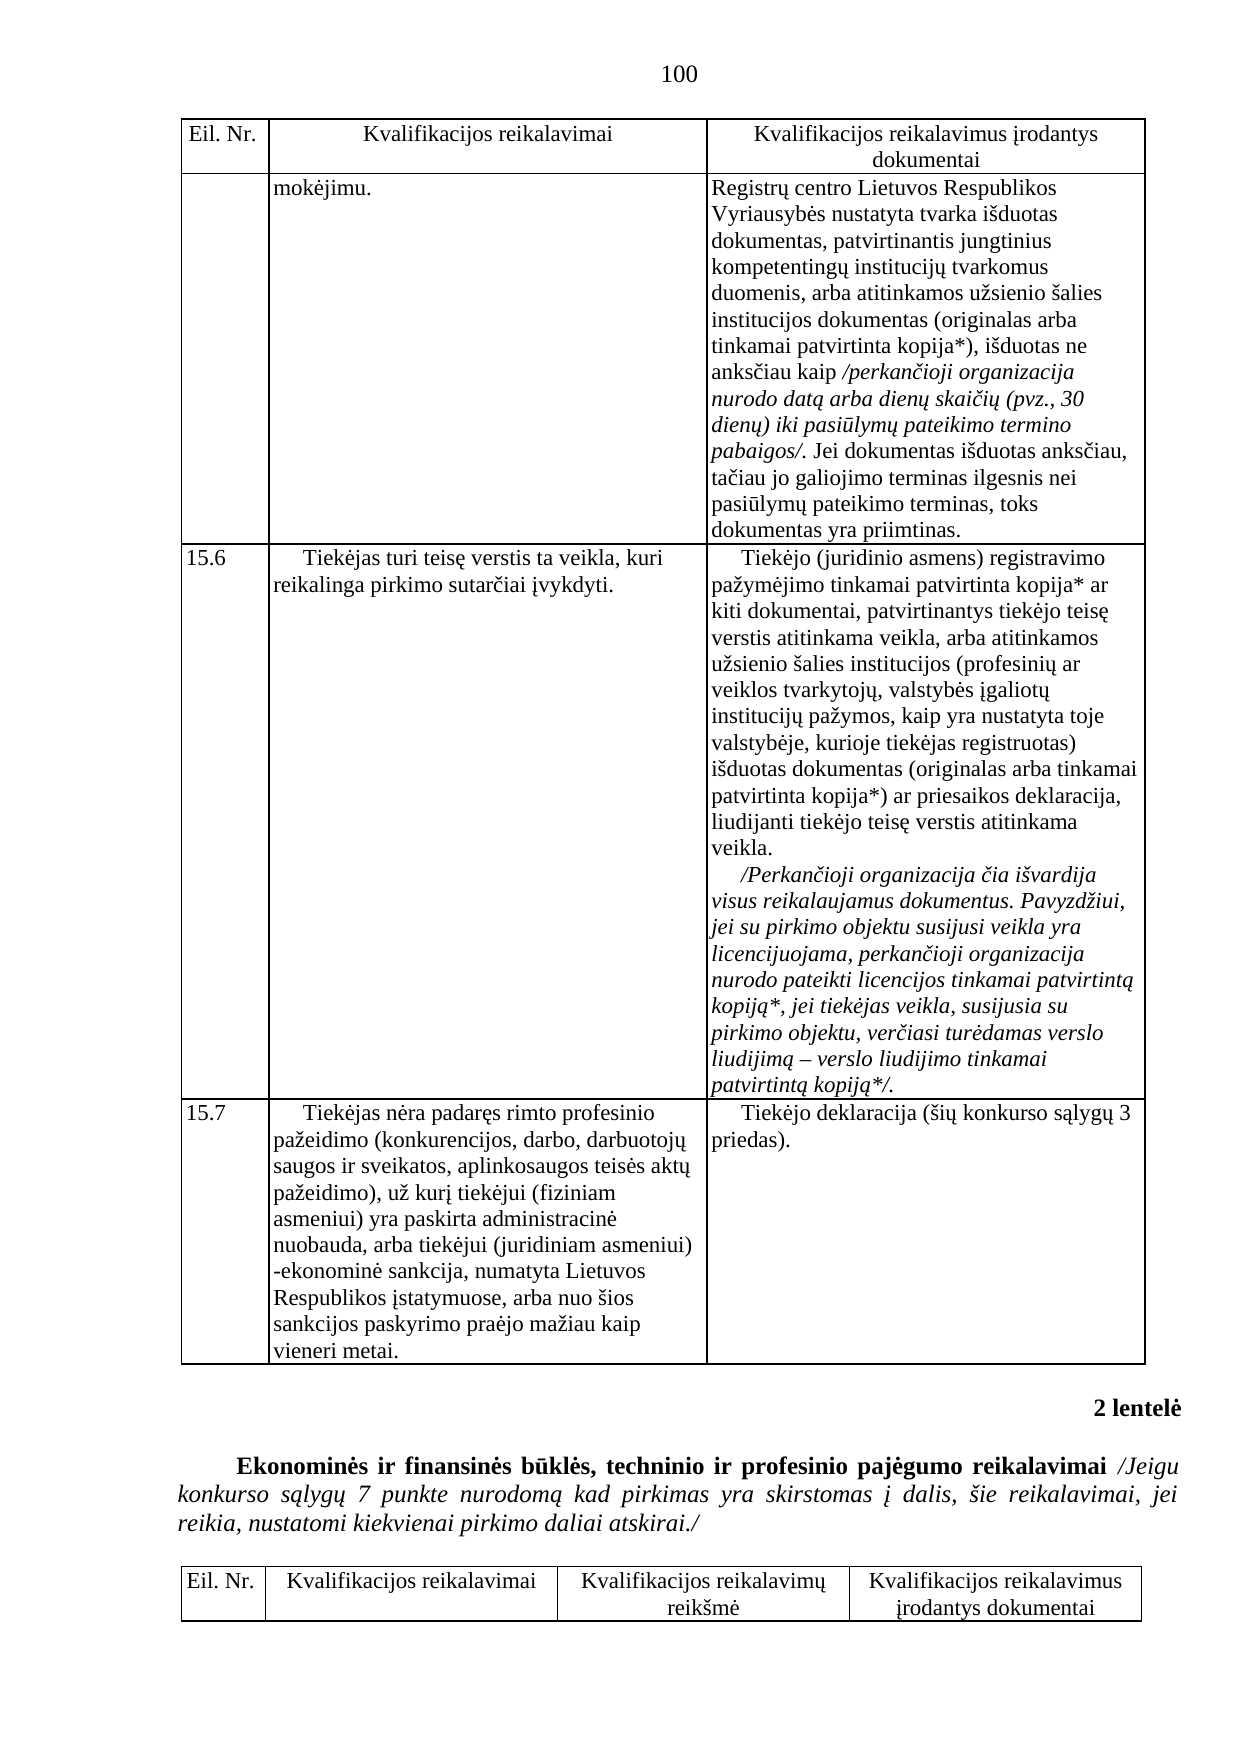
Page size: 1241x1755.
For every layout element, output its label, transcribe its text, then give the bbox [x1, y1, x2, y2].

table_header Kvalifikacijos reikalavimų reikšmė [558, 1567, 849, 1620]
table_cell Tiekėjo deklaracija (šių konkurso sąlygų 3 priedas). [708, 1100, 1144, 1363]
table_cell 15.7 [182, 1100, 268, 1363]
text 2 lentelė [177, 1393, 1181, 1422]
text Ekonominės ir finansinės būklės, techninio ir profesinio pajėgumo reikalavimai /Jeigu konkurso sąlygų 7 punkte nurodomą kad pirkimas yra skirstomas į dalis, šie reikalavimai, jei reikia, nustatomi kiekvienai pirkimo daliai atskirai./ [177, 1451, 1181, 1537]
table_header Eil. Nr. [182, 120, 268, 172]
table_header Kvalifikacijos reikalavimai [266, 1567, 557, 1620]
table_header Kvalifikacijos reikalavimai [270, 120, 706, 172]
table_header Kvalifikacijos reikalavimus įrodantys dokumentai [850, 1567, 1141, 1620]
table_cell 15.6 [182, 545, 268, 1098]
table_cell Tiekėjas turi teisę verstis ta veikla, kuri reikalinga pirkimo sutarčiai įvykdyti. [270, 545, 706, 1098]
table_cell Tiekėjo (juridinio asmens) registravimo pažymėjimo tinkamai patvirtinta kopija* ar kiti dokumentai, patvirtinantys tiekėjo teisę verstis atitinkama veikla, arba atitinkamos užsienio šalies institucijos (profesinių ar veiklos tvarkytojų, valstybės įgaliotų institucijų pažymos, kaip yra nustatyta toje valstybėje, kurioje tiekėjas registruotas) išduotas dokumentas (originalas arba tinkamai patvirtinta kopija*) ar priesaikos deklaracija, liudijanti tiekėjo teisę verstis atitinkama veikla. /Perkančioji organizacija čia išvardija visus reikalaujamus dokumentus. Pavyzdžiui, jei su pirkimo objektu susijusi veikla yra licencijuojama, perkančioji organizacija nurodo pateikti licencijos tinkamai patvirtintą kopiją*, jei tiekėjas veikla, susijusia su pirkimo objektu, verčiasi turėdamas verslo liudijimą – verslo liudijimo tinkamai patvirtintą kopiją*/. [708, 545, 1144, 1098]
table_cell Registrų centro Lietuvos Respublikos Vyriausybės nustatyta tvarka išduotas dokumentas, patvirtinantis jungtinius kompetentingų institucijų tvarkomus duomenis, arba atitinkamos užsienio šalies institucijos dokumentas (originalas arba tinkamai patvirtinta kopija*), išduotas ne anksčiau kaip /perkančioji organizacija nurodo datą arba dienų skaičių (pvz., 30 dienų) iki pasiūlymų pateikimo termino pabaigos/. Jei dokumentas išduotas anksčiau, tačiau jo galiojimo terminas ilgesnis nei pasiūlymų pateikimo terminas, toks dokumentas yra priimtinas. [708, 174, 1144, 543]
table_cell mokėjimu. [270, 174, 706, 543]
table_cell Tiekėjas nėra padaręs rimto profesinio pažeidimo (konkurencijos, darbo, darbuotojų saugos ir sveikatos, aplinkosaugos teisės aktų pažeidimo), už kurį tiekėjui (fiziniam asmeniui) yra paskirta administracinė nuobauda, arba tiekėjui (juridiniam asmeniui) -ekonominė sankcija, numatyta Lietuvos Respublikos įstatymuose, arba nuo šios sankcijos paskyrimo praėjo mažiau kaip vieneri metai. [270, 1100, 706, 1363]
table_cell [182, 174, 268, 543]
table_header Kvalifikacijos reikalavimus įrodantys dokumentai [708, 120, 1144, 172]
table_header Eil. Nr. [182, 1567, 265, 1620]
